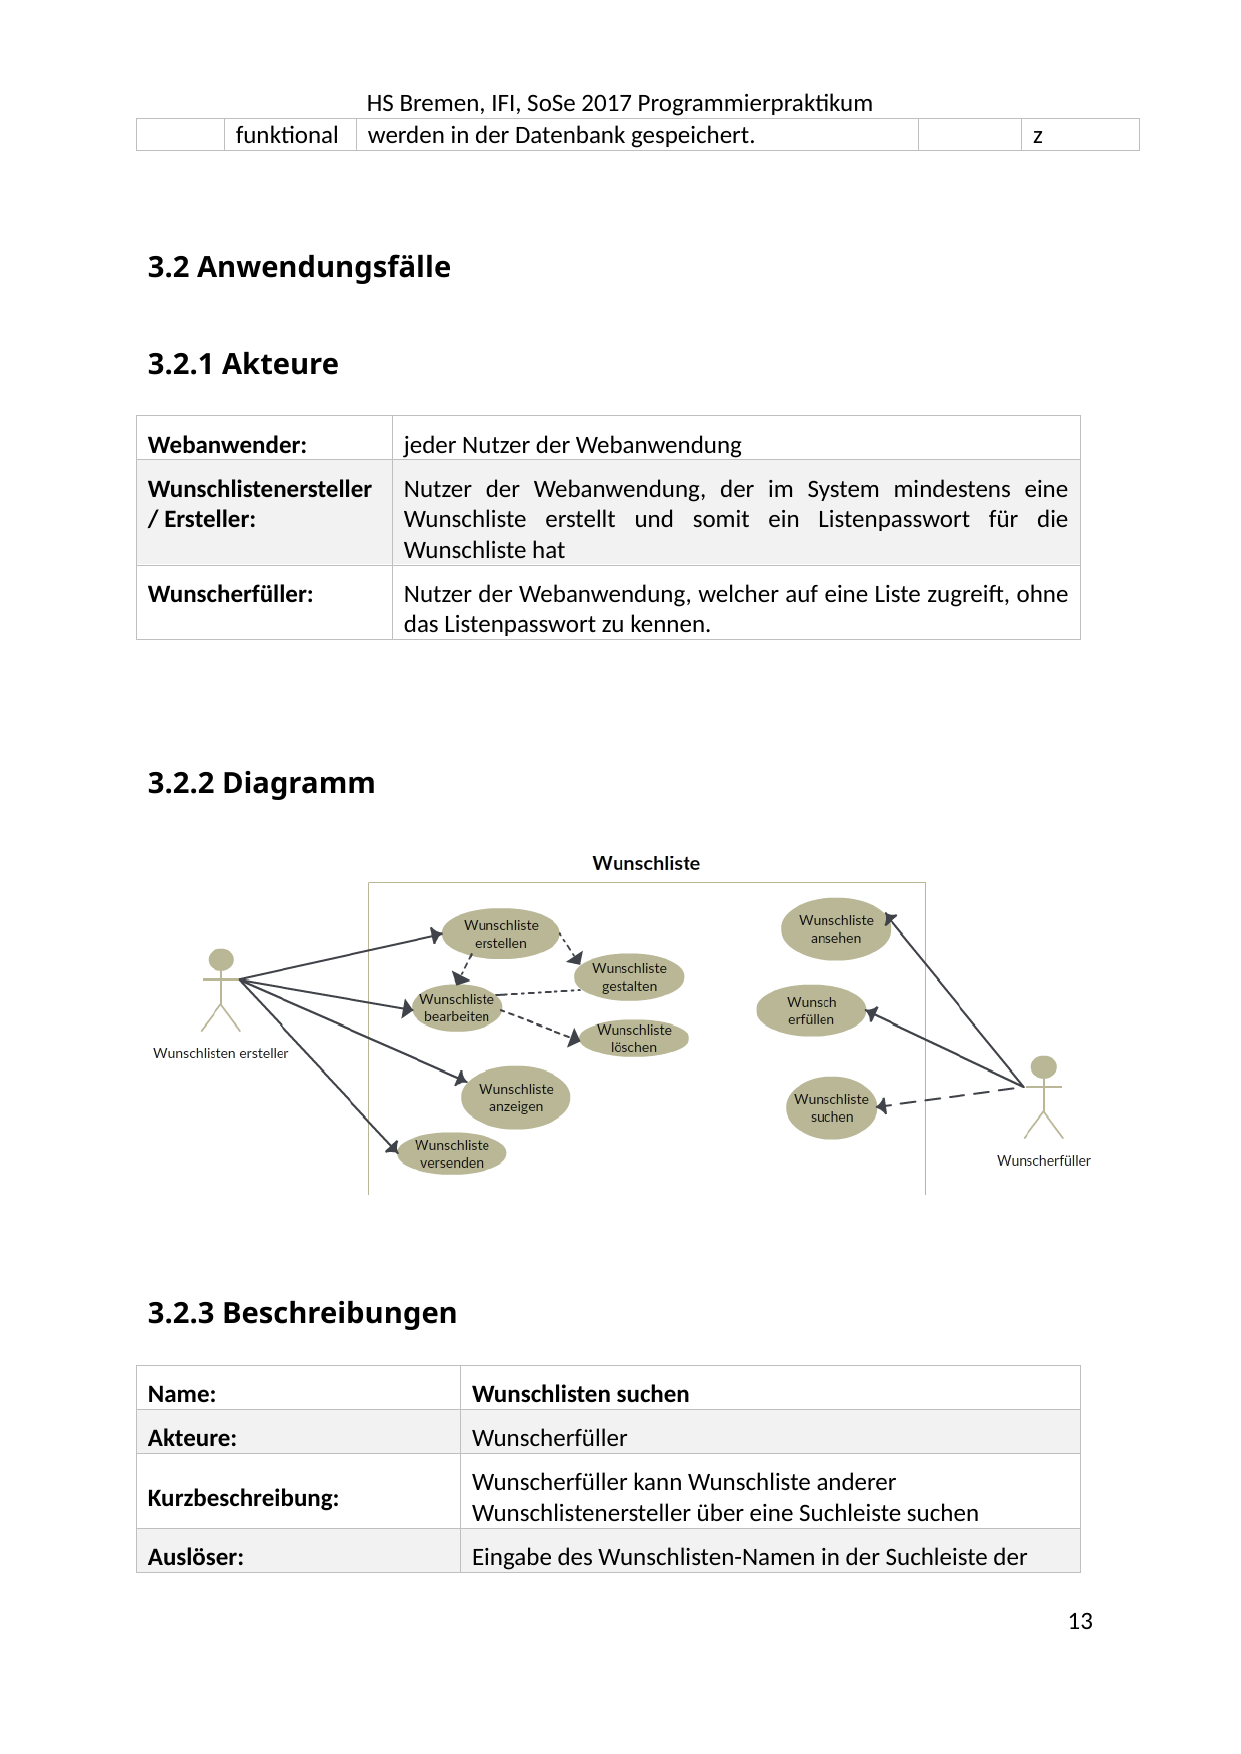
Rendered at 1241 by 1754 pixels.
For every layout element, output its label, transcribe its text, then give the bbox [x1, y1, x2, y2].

table_cell Wunscherfüller kann Wunschliste anderer Wunschlistenersteller über eine Suchleiste suchen [461, 1454, 1080, 1527]
table_header jeder Nutzer der Webanwendung [393, 416, 1080, 459]
table_cell Wunschlistenersteller/ Ersteller: [137, 460, 392, 564]
table_header Webanwender: [137, 416, 392, 459]
table_cell Wunscherfüller: [137, 566, 392, 639]
subtitle 3.2.1 Akteure [148, 343, 1093, 383]
table_cell z [1022, 119, 1139, 149]
table_cell Auslöser: [137, 1529, 460, 1572]
subtitle 3.2.3 Beschreibungen [148, 1293, 1093, 1332]
table_cell Akteure: [137, 1410, 460, 1453]
table_cell Kurzbeschreibung: [137, 1454, 460, 1527]
table_cell werden in der Datenbank gespeichert. [357, 119, 918, 149]
subtitle 3.2 Anwendungsfälle [148, 246, 1093, 286]
table_cell Nutzer der Webanwendung, der im System mindestens eine Wunschliste erstellt und somit ein Listenpasswort für die Wunschliste hat [393, 460, 1080, 564]
table_cell [137, 119, 224, 149]
subtitle 3.2.2 Diagramm [148, 762, 1093, 802]
table_cell Wunscherfüller [461, 1410, 1080, 1453]
table_cell [919, 119, 1021, 149]
table_cell Eingabe des Wunschlisten-Namen in der Suchleiste der [461, 1529, 1080, 1572]
table_header Wunschlisten suchen [461, 1366, 1080, 1409]
table_header Name: [137, 1366, 460, 1409]
table_cell Nutzer der Webanwendung, welcher auf eine Liste zugreift, ohne das Listenpasswort zu kennen. [393, 566, 1080, 639]
table_cell funktional [225, 119, 356, 149]
